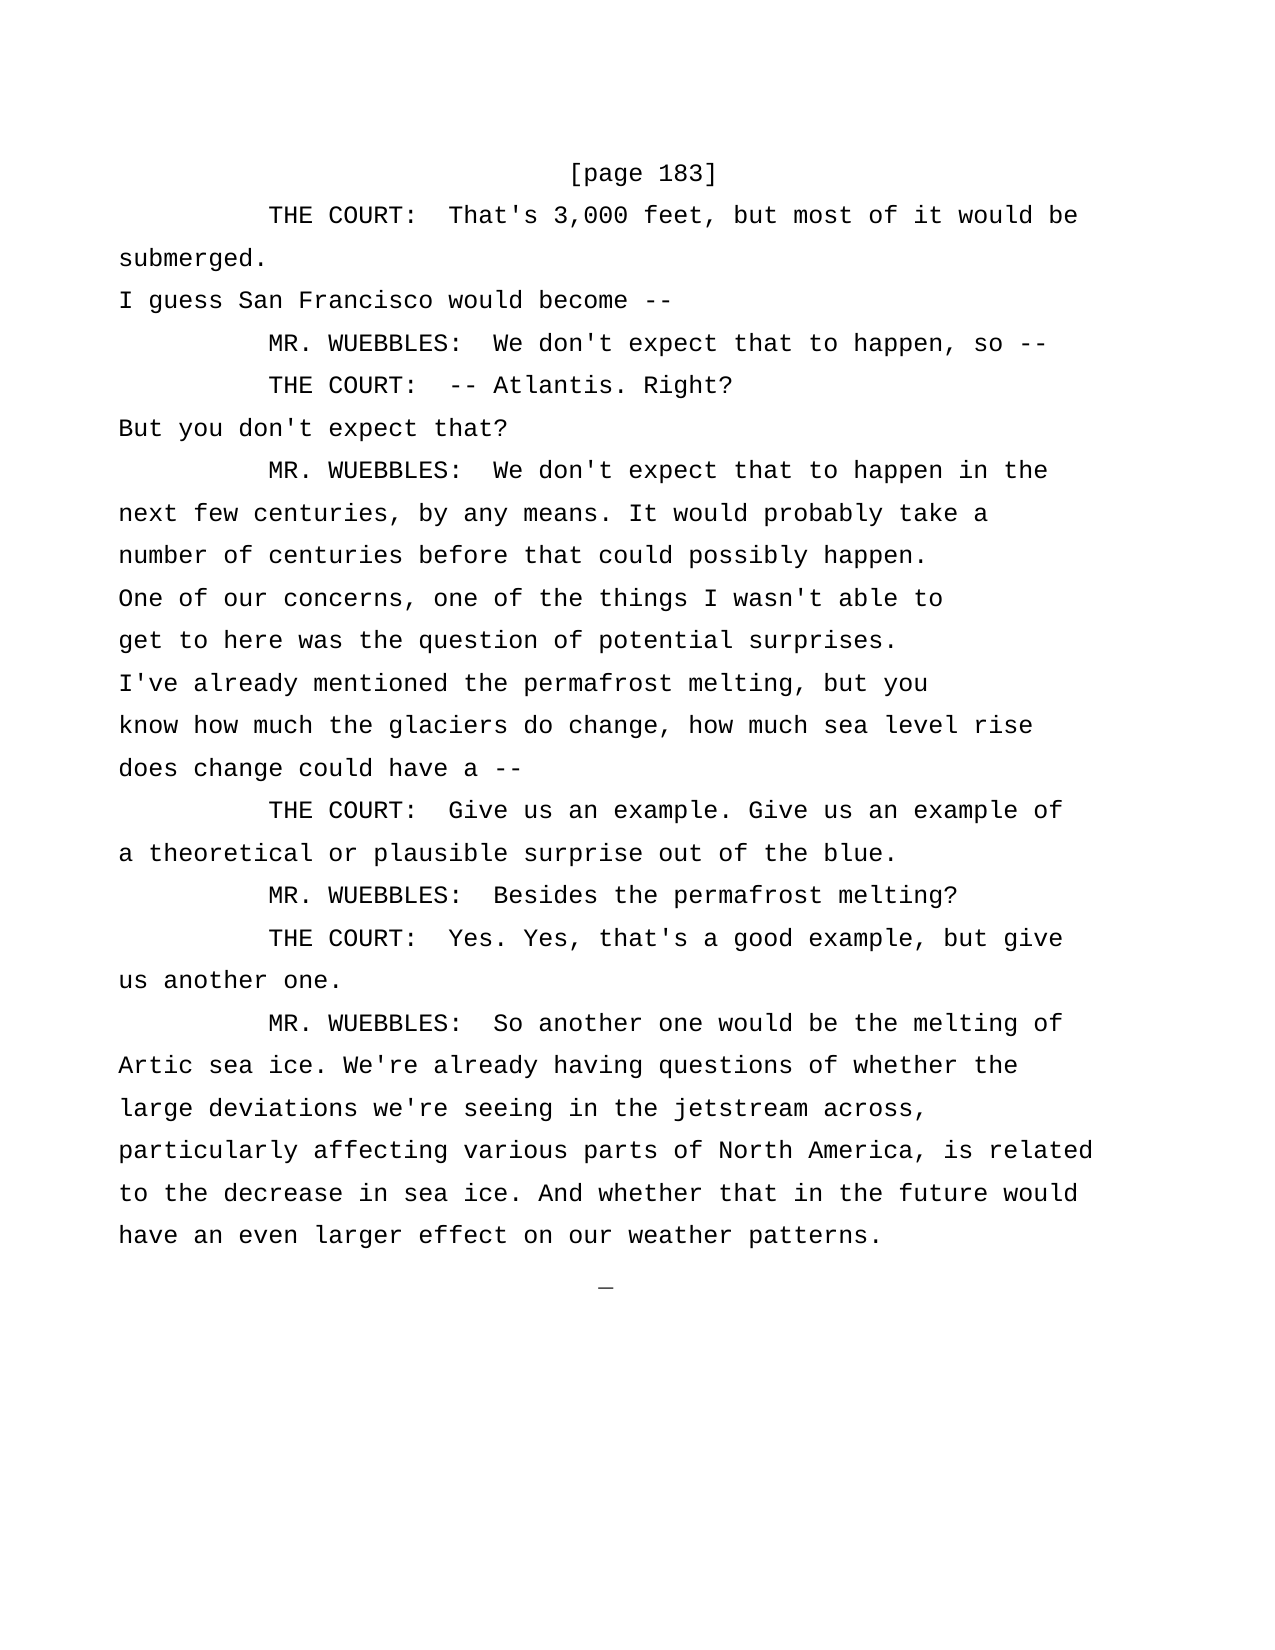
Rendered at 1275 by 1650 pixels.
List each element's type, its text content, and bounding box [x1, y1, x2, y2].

text One of our concerns, one of the things I wasn't able to [118, 586, 1157, 614]
text does change could have a -- [118, 756, 1157, 784]
text MR. WUEBBLES: Besides the permafrost melting? [118, 883, 1157, 911]
text [page 183] [118, 161, 1157, 189]
text MR. WUEBBLES: So another one would be the melting of [118, 1011, 1157, 1039]
text MR. WUEBBLES: We don't expect that to happen in the [118, 458, 1157, 486]
text know how much the glaciers do change, how much sea level rise [118, 713, 1157, 741]
text to the decrease in sea ice. And whether that in the future would [118, 1181, 1157, 1209]
text submerged. [118, 246, 1157, 274]
text number of centuries before that could possibly happen. [118, 543, 1157, 571]
text THE COURT: That's 3,000 feet, but most of it would be [118, 203, 1157, 231]
text THE COURT: Yes. Yes, that's a good example, but give [118, 926, 1157, 954]
text large deviations we're seeing in the jetstream across, [118, 1096, 1157, 1124]
text particularly affecting various parts of North America, is related [118, 1138, 1157, 1166]
text MR. WUEBBLES: We don't expect that to happen, so -- [118, 331, 1157, 359]
text a theoretical or plausible surprise out of the blue. [118, 841, 1157, 869]
text THE COURT: Give us an example. Give us an example of [118, 798, 1157, 826]
text get to here was the question of potential surprises. [118, 628, 1157, 656]
text I guess San Francisco would become -- [118, 288, 1157, 316]
text But you don't expect that? [118, 416, 1157, 444]
text I've already mentioned the permafrost melting, but you [118, 671, 1157, 699]
text us another one. [118, 968, 1157, 996]
text THE COURT: -- Atlantis. Right? [118, 373, 1157, 401]
text have an even larger effect on our weather patterns. [118, 1223, 1157, 1251]
text _ [118, 1266, 1157, 1294]
text next few centuries, by any means. It would probably take a [118, 501, 1157, 529]
text Artic sea ice. We're already having questions of whether the [118, 1053, 1157, 1081]
